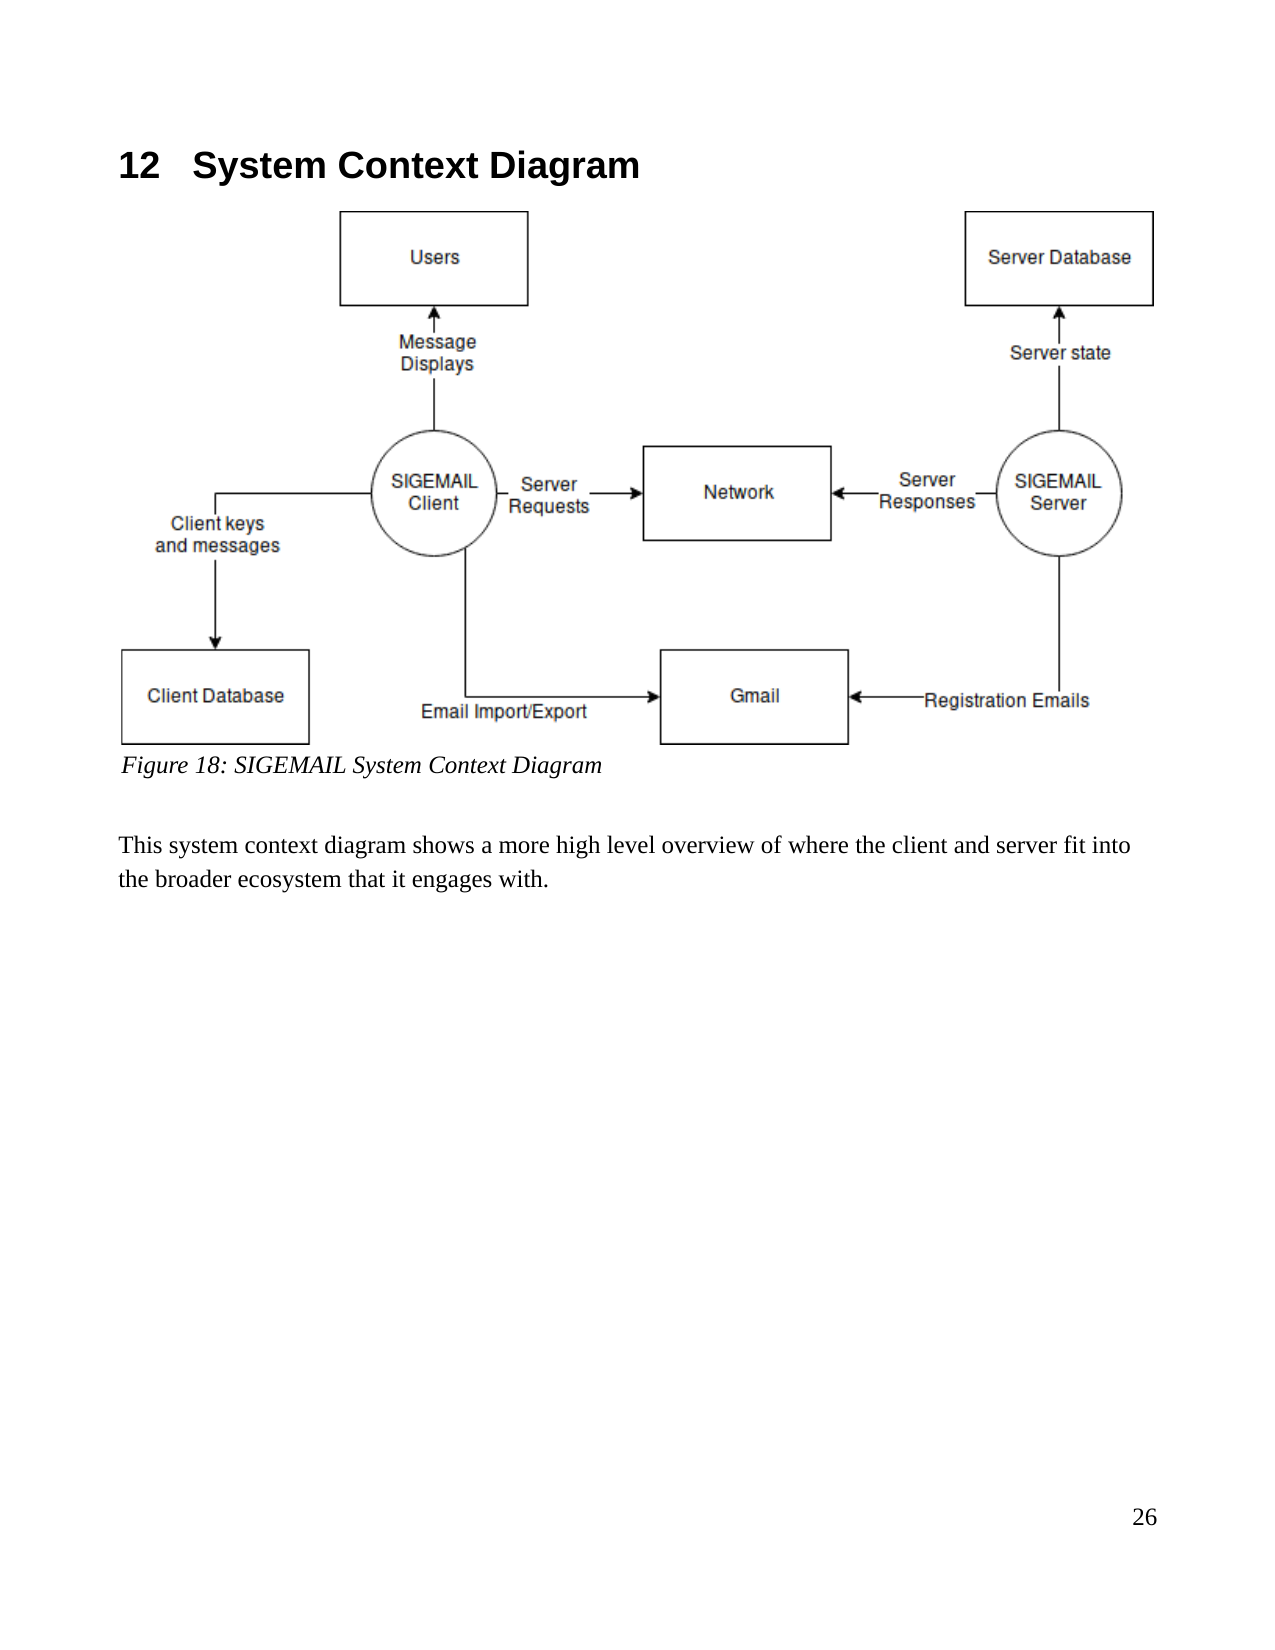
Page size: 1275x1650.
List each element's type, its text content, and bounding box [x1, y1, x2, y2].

text Figure 18: SIGEMAIL System Context Diagram [121, 745, 1154, 779]
text This system context diagram shows a more high level overview of where the client and server fit into the broader ecosystem that it engages with. [118, 831, 1157, 892]
picture [121, 211, 1154, 745]
subtitle System Context Diagram [118, 143, 1157, 187]
